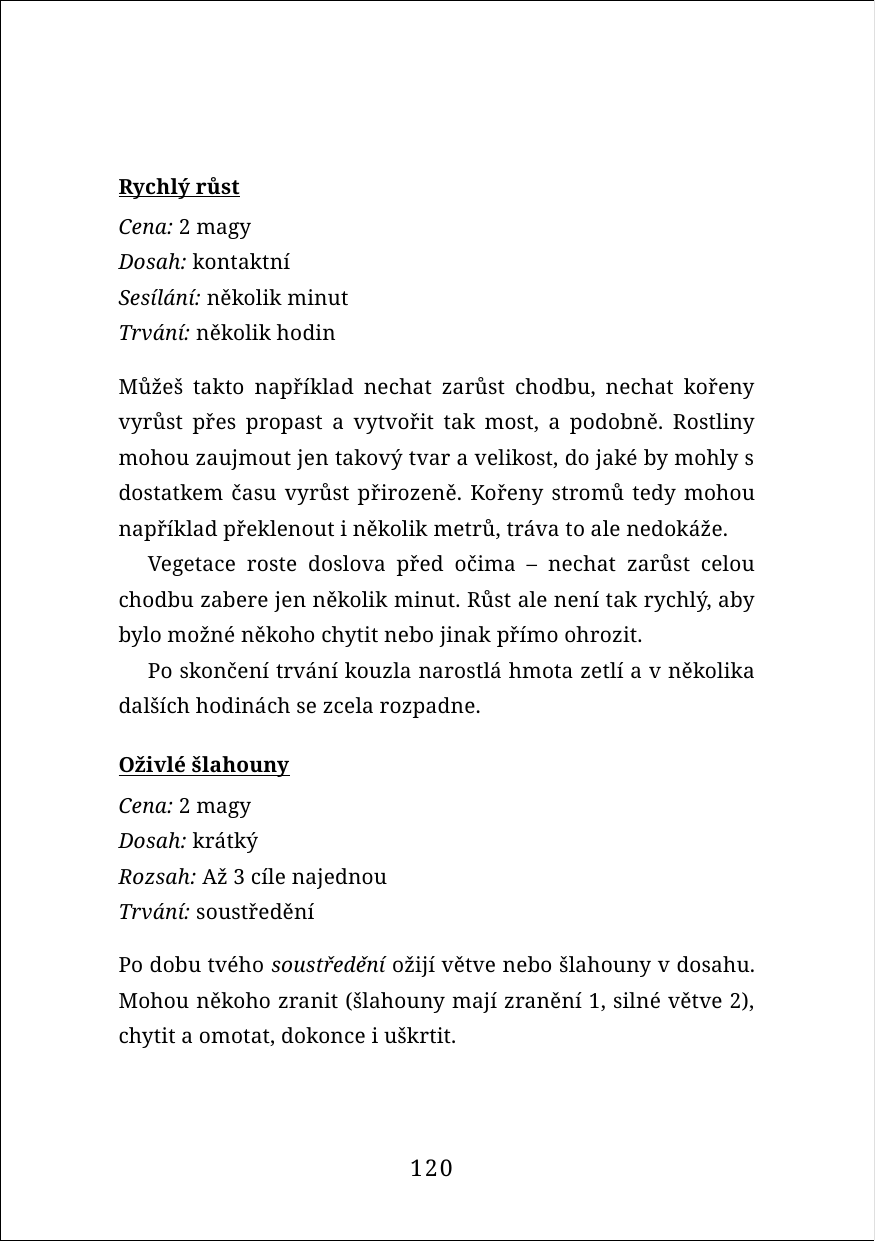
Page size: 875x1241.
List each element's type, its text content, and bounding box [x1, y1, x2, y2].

text Po dobu tvého soustředění ožijí větve nebo šlahouny v dosahu. Mohou někoho zranit (šlahouny mají zranění 1, silné větve 2), chytit a omotat, dokonce i uškrtit. [118, 951, 756, 1050]
text Můžeš takto například nechat zarůst chodbu, nechat kořeny vyrůst přes propast a vytvořit tak most, a podobně. Rostliny mohou zaujmout jen takový tvar a velikost, do jaké by mohly s dostatkem času vyrůst přirozeně. Kořeny stromů tedy mohou například překlenout i několik metrů, tráva to ale nedokáže. Vegetace roste doslova před očima – nechat zarůst celou chodbu zabere jen několik minut. Růst ale není tak rychlý, aby bylo možné někoho chytit nebo jinak přímo ohrozit. Po skončení trvání kouzla narostlá hmota zetlí a v několika dalších hodinách se zcela rozpadne. [118, 372, 756, 720]
text Cena: 2 magy Dosah: kontaktní Sesílání: několik minut Trvání: několik hodin [118, 212, 756, 347]
text Cena: 2 magy Dosah: krátký Rozsah: Až 3 cíle najednou Trvání: soustředění [118, 791, 756, 926]
subtitle Oživlé šlahouny [118, 751, 756, 779]
subtitle Rychlý růst [118, 172, 756, 200]
